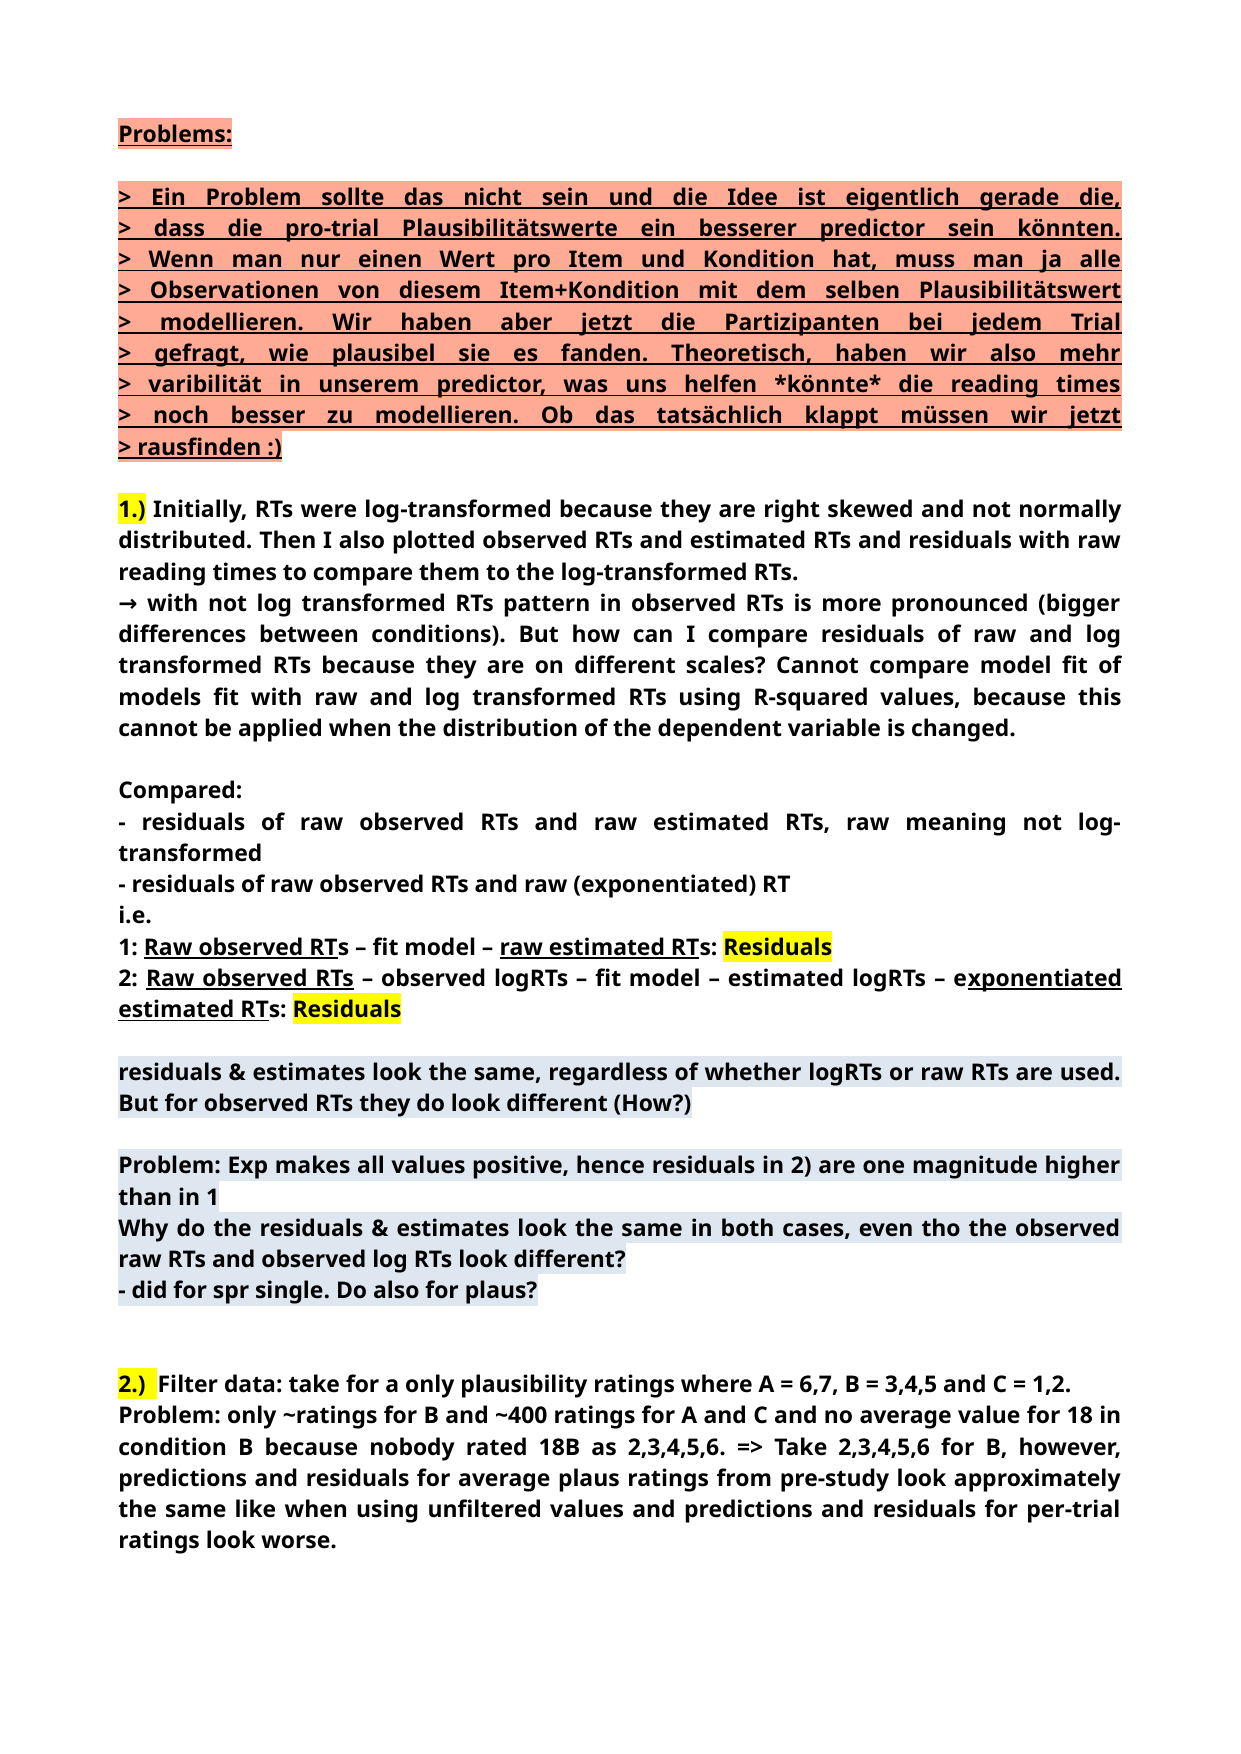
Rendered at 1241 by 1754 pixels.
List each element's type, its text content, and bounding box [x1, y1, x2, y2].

text 2.) Filter data: take for a only plausibility ratings where A = 6,7, B = 3,4,5 and C = 1,2. [118, 1368, 1122, 1399]
text > Ein Problem sollte das nicht sein und die Idee ist eigentlich gerade die, > dass die pro-trial Plausibilitätswerte ein besserer predictor sein könnten. [118, 181, 1122, 238]
text Compared: [118, 774, 1122, 806]
text > Observationen von diesem Item+Kondition mit dem selben Plausibilitätswert [118, 271, 1122, 301]
text > rausfinden :) [118, 428, 1122, 462]
text residuals & estimates look the same, regardless of whether logRTs or raw RTs are used. But for observed RTs they do look different (How?) [118, 1056, 1122, 1118]
text Problem: Exp makes all values positive, hence residuals in 2) are one magnitude higher than in 1 [118, 1149, 1122, 1212]
text → with not log transformed RTs pattern in observed RTs is more pronounced (bigger differences between conditions). But how can I compare residuals of raw and log transformed RTs because they are on different scales? Cannot compare model fit of models fit with raw and log transformed RTs using R-squared values, because this cannot be applied when the distribution of the dependent variable is changed. [118, 587, 1122, 743]
text - residuals of raw observed RTs and raw estimated RTs, raw meaning not log-transformed [118, 806, 1122, 868]
text > modellieren. Wir haben aber jetzt die Partizipanten bei jedem Trial [118, 303, 1122, 332]
text Problems: [118, 118, 1122, 149]
text 1: Raw observed RTs – fit model – raw estimated RTs: Residuals [118, 931, 1122, 962]
text - residuals of raw observed RTs and raw (exponentiated) RT [118, 868, 1122, 899]
text - did for spr single. Do also for plaus? [118, 1274, 1122, 1306]
text > Wenn man nur einen Wert pro Item und Kondition hat, muss man ja alle [118, 240, 1122, 270]
text Why do the residuals & estimates look the same in both cases, even tho the observed raw RTs and observed log RTs look different? [118, 1212, 1122, 1274]
text > gefragt, wie plausibel sie es fanden. Theoretisch, haben wir also mehr [118, 334, 1122, 363]
text > varibilität in unserem predictor, was uns helfen *könnte* die reading times > noch besser zu modellieren. Ob das tatsächlich klappt müssen wir jetzt [118, 365, 1122, 426]
text i.e. [118, 899, 1122, 931]
text 1.) Initially, RTs were log-transformed because they are right skewed and not normally distributed. Then I also plotted observed RTs and estimated RTs and residuals with raw reading times to compare them to the log-transformed RTs. [118, 493, 1122, 587]
text 2: Raw observed RTs – observed logRTs – fit model – estimated logRTs – exponentiated estimated RTs: Residuals [118, 962, 1122, 1024]
text Problem: only ~ratings for B and ~400 ratings for A and C and no average value for 18 in condition B because nobody rated 18B as 2,3,4,5,6. => Take 2,3,4,5,6 for B, however, predictions and residuals for average plaus ratings from pre-study look approximately the same like when using unfiltered values and predictions and residuals for per-trial ratings look worse. [118, 1399, 1122, 1556]
